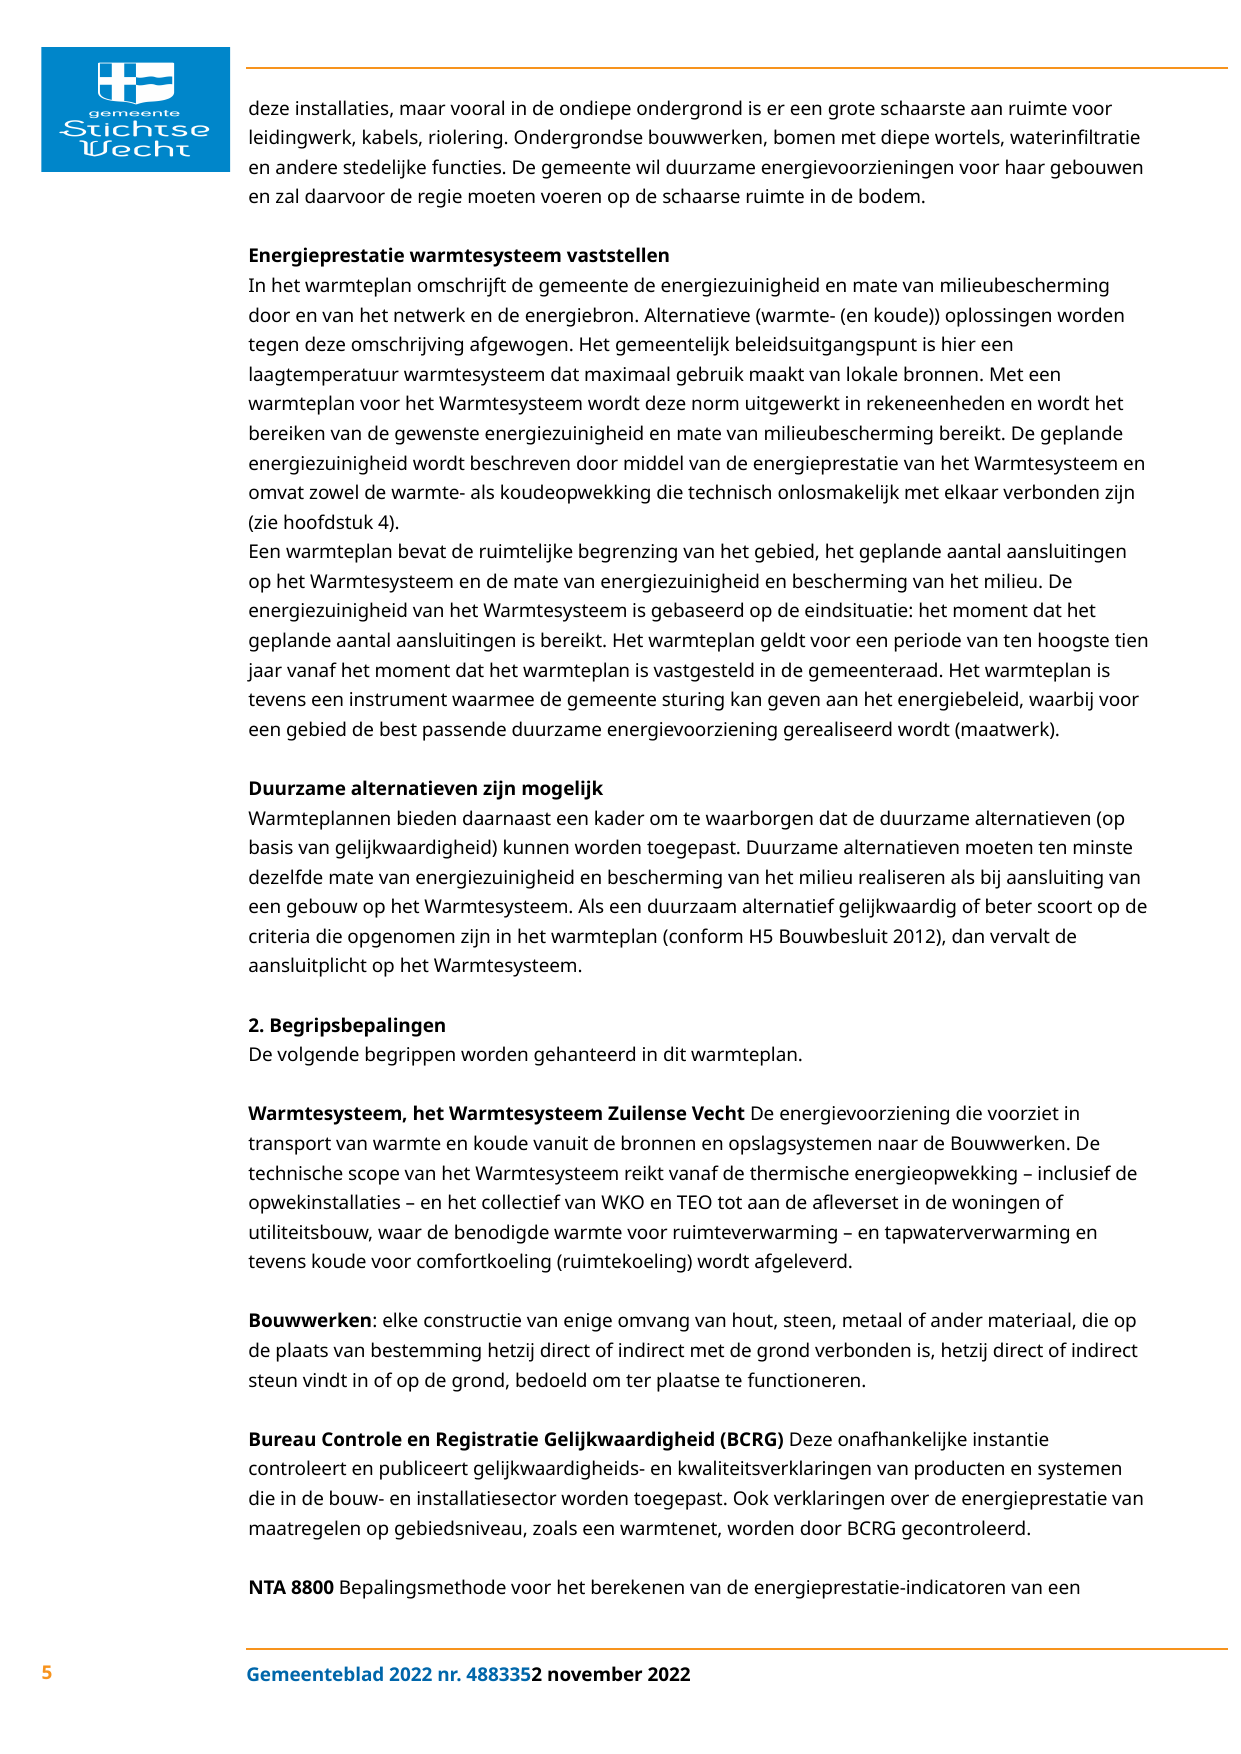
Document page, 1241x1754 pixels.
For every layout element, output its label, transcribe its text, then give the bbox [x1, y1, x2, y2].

picture [99, 63, 135, 101]
text deze installaties, maar vooral in de ondiepe ondergrond is er een grote schaarste aan ruimte voor leidingwerk, kabels, riolering. Ondergrondse bouwwerken, bomen met diepe wortels, waterinfiltratie en andere stedelijke functies. De gemeente wil duurzame energievoorzieningen voor haar gebouwen en zal daarvoor de regie moeten voeren op de schaarse ruimte in de bodem. [248, 95, 1152, 209]
text Duurzame alternatieven zijn mogelijk [248, 775, 1152, 801]
text Bouwwerken: elke constructie van enige omvang van hout, steen, metaal of ander materiaal, die op de plaats van bestemming hetzij direct of indirect met de grond verbonden is, hetzij direct of indirect steun vindt in of op de grond, bedoeld om ter plaatse te functioneren. [248, 1308, 1152, 1393]
text De volgende begrippen worden gehanteerd in dit warmteplan. [248, 1041, 1152, 1067]
text Warmtesysteem, het Warmtesysteem Zuilense Vecht De energievoorziening die voorziet in transport van warmte en koude vanuit de bronnen en opslagsystemen naar de Bouwwerken. De technische scope van het Warmtesysteem reikt vanaf de thermische energieopwekking – inclusief de opwekinstallaties – en het collectief van WKO en TEO tot aan de afleverset in de woningen of utiliteitsbouw, waar de benodigde warmte voor ruimteverwarming – en tapwaterverwarming en tevens koude voor comfortkoeling (ruimtekoeling) wordt afgeleverd. [248, 1101, 1152, 1274]
text Energieprestatie warmtesysteem vaststellen [248, 243, 1152, 268]
text NTA 8800 Bepalingsmethode voor het berekenen van de energieprestatie-indicatoren van een [248, 1574, 1152, 1600]
text Een warmteplan bevat de ruimtelijke begrenzing van het gebied, het geplande aantal aansluitingen op het Warmtesysteem en de mate van energiezuinigheid en bescherming van het milieu. De energiezuinigheid van het Warmtesysteem is gebaseerd op de eindsituatie: het moment dat het geplande aantal aansluitingen is bereikt. Het warmteplan geldt voor een periode van ten hoogste tien jaar vanaf het moment dat het warmteplan is vastgesteld in de gemeenteraad. Het warmteplan is tevens een instrument waarmee de gemeente sturing kan geven aan het energiebeleid, waarbij voor een gebied de best passende duurzame energievoorziening gerealiseerd wordt (maatwerk). [248, 538, 1152, 742]
text In het warmteplan omschrijft de gemeente de energiezuinigheid en mate van milieubescherming door en van het netwerk en de energiebron. Alternatieve (warmte- (en koude)) oplossingen worden tegen deze omschrijving afgewogen. Het gemeentelijk beleidsuitgangspunt is hier een laagtemperatuur warmtesysteem dat maximaal gebruik maakt van lokale bronnen. Met een warmteplan voor het Warmtesysteem wordt deze norm uitgewerkt in rekeneenheden en wordt het bereiken van de gewenste energiezuinigheid en mate van milieubescherming bereikt. De geplande energiezuinigheid wordt beschreven door middel van de energieprestatie van het Warmtesysteem en omvat zowel de warmte- als koudeopwekking die technisch onlosmakelijk met elkaar verbonden zijn (zie hoofdstuk 4). [248, 272, 1152, 535]
text 2. Begripsbepalingen [248, 1012, 1152, 1038]
text Warmteplannen bieden daarnaast een kader om te waarborgen dat de duurzame alternatieven (op basis van gelijkwaardigheid) kunnen worden toegepast. Duurzame alternatieven moeten ten minste dezelfde mate van energiezuinigheid en bescherming van het milieu realiseren als bij aansluiting van een gebouw op het Warmtesysteem. Als een duurzaam alternatief gelijkwaardig of beter scoort op de criteria die opgenomen zijn in het warmteplan (conform H5 Bouwbesluit 2012), dan vervalt de aansluitplicht op het Warmtesysteem. [248, 805, 1152, 978]
text Bureau Controle en Registratie Gelijkwaardigheid (BCRG) Deze onafhankelijke instantie controleert en publiceert gelijkwaardigheids- en kwaliteitsverklaringen van producten en systemen die in de bouw- en installatiesector worden toegepast. Ook verklaringen over de energieprestatie van maatregelen op gebiedsniveau, zoals een warmtenet, worden door BCRG gecontroleerd. [248, 1426, 1152, 1541]
picture [137, 63, 174, 103]
